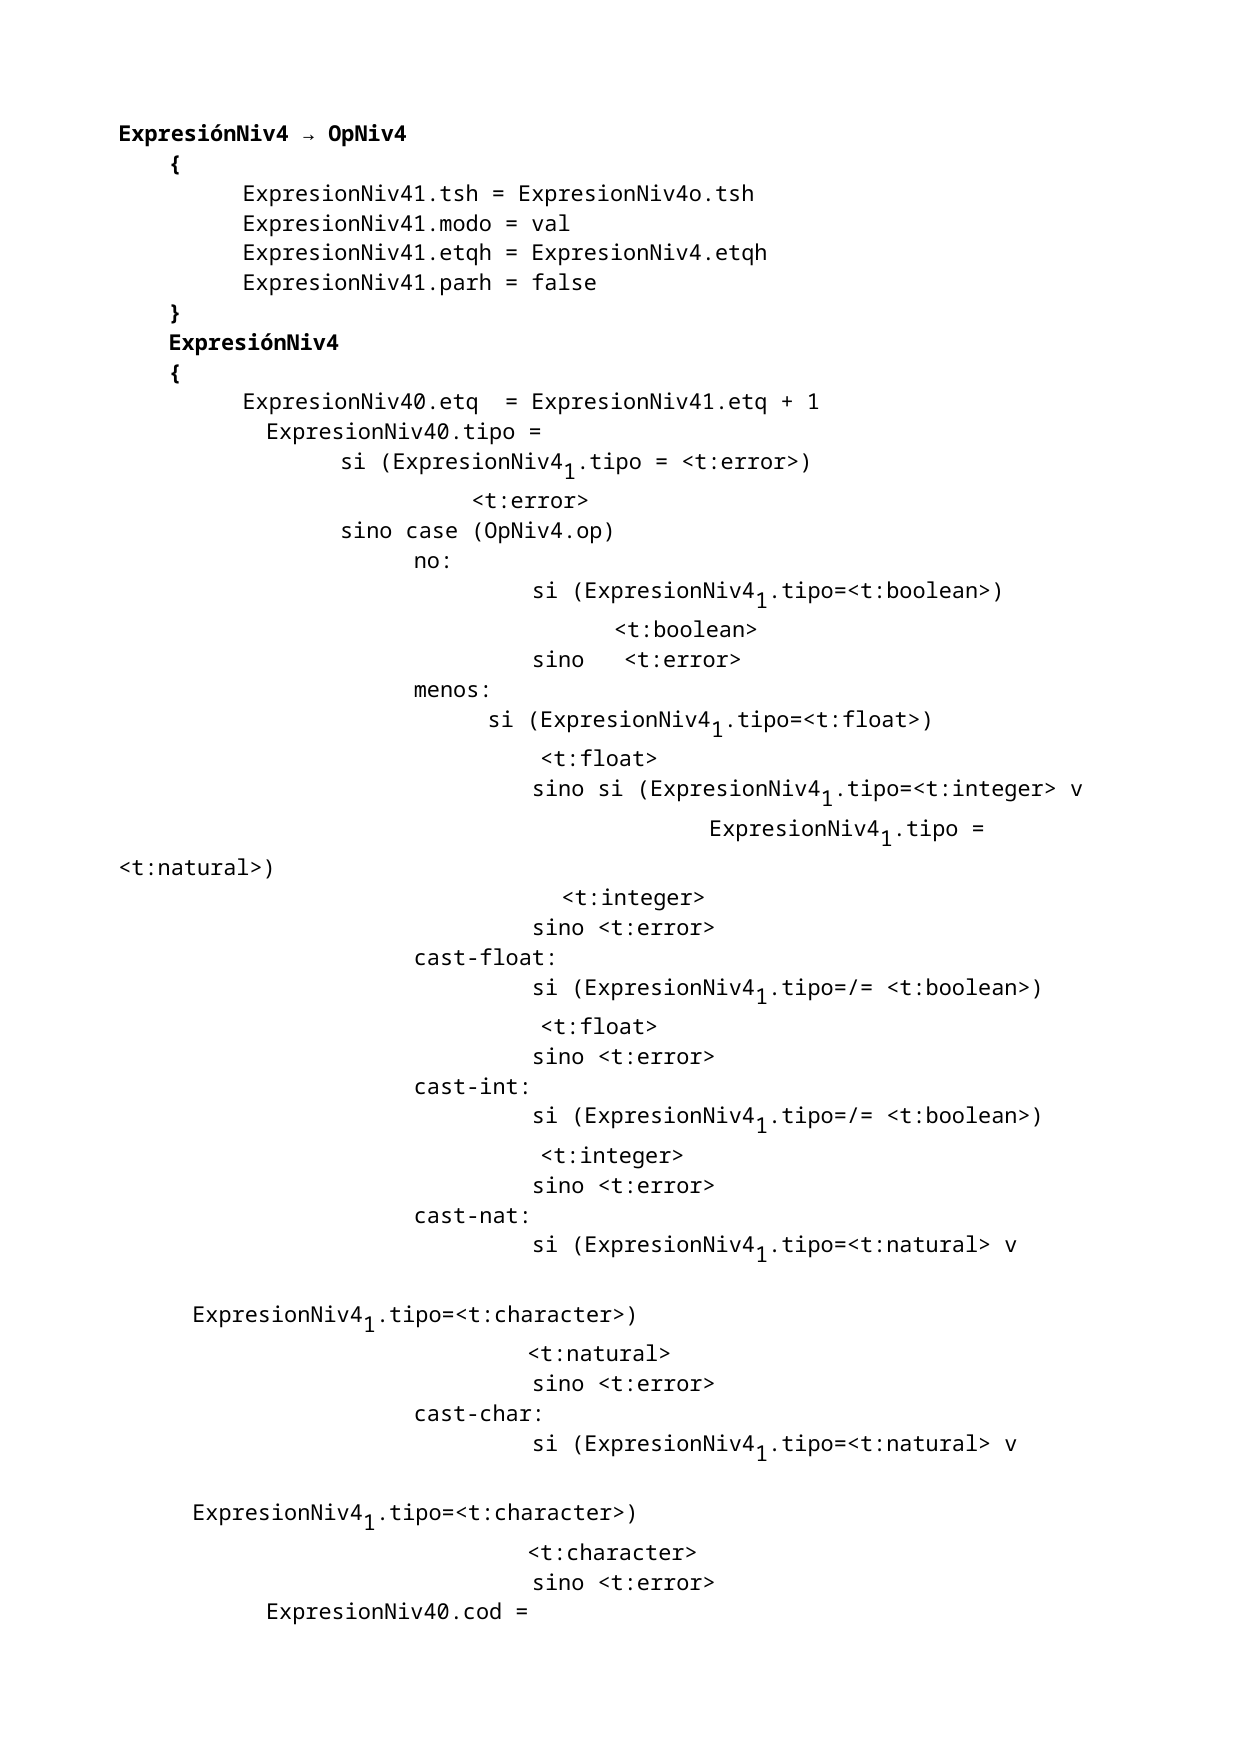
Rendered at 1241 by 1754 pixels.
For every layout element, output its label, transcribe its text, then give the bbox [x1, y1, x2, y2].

text sino <t:error> [118, 1041, 1122, 1071]
text } [168, 297, 1122, 327]
text cast-int: [118, 1071, 1122, 1100]
text <t:character> [118, 1537, 1122, 1566]
text ExpresionNiv41.tsh = ExpresionNiv4o.tsh [168, 178, 1122, 207]
text <t:float> [118, 743, 1122, 773]
text <t:integer> [118, 1140, 1122, 1170]
text si (ExpresionNiv41.tipo=/= <t:boolean>) [118, 971, 1122, 1011]
text sino <t:error> [118, 912, 1122, 942]
text sino case (OpNiv4.op) [118, 515, 1122, 545]
text sino <t:error> [118, 1566, 1122, 1596]
text cast-nat: [118, 1199, 1122, 1229]
text ExpresionNiv40.cod = [118, 1596, 1122, 1626]
text { [168, 356, 1122, 386]
text ExpresiónNiv4 → OpNiv4 [118, 118, 1122, 148]
text cast-char: [118, 1398, 1122, 1428]
text sino si (ExpresionNiv41.tipo=<t:integer> v ExpresionNiv41.tipo = <t:natural>) [118, 773, 1122, 882]
text <t:boolean> [118, 614, 1122, 644]
text ExpresionNiv41.etqh = ExpresionNiv4.etqh [168, 237, 1122, 267]
text no: [118, 545, 1122, 575]
text ExpresiónNiv4 [168, 327, 1122, 356]
text { [168, 148, 1122, 178]
text ExpresionNiv40.tipo = [118, 416, 1122, 446]
text sino <t:error> [118, 1170, 1122, 1199]
text menos: [118, 674, 1122, 704]
text ExpresionNiv41.modo = val [168, 207, 1122, 237]
text si (ExpresionNiv41.tipo = <t:error>) [118, 446, 1122, 485]
text si (ExpresionNiv41.tipo=<t:natural> v ExpresionNiv41.tipo=<t:character>) [118, 1229, 1122, 1338]
text si (ExpresionNiv41.tipo=<t:float>) [118, 704, 1122, 743]
text <t:integer> [118, 882, 1122, 912]
text cast-float: [118, 942, 1122, 971]
text <t:natural> [118, 1338, 1122, 1368]
text sino <t:error> [118, 1368, 1122, 1398]
text si (ExpresionNiv41.tipo=/= <t:boolean>) [118, 1100, 1122, 1140]
text sino <t:error> [118, 644, 1122, 674]
text <t:float> [118, 1011, 1122, 1041]
text <t:error> [118, 485, 1122, 515]
text ExpresionNiv41.parh = false [168, 267, 1122, 297]
text ExpresionNiv40.etq = ExpresionNiv41.etq + 1 [168, 386, 1122, 416]
text si (ExpresionNiv41.tipo=<t:boolean>) [118, 575, 1122, 614]
text si (ExpresionNiv41.tipo=<t:natural> v ExpresionNiv41.tipo=<t:character>) [118, 1428, 1122, 1537]
